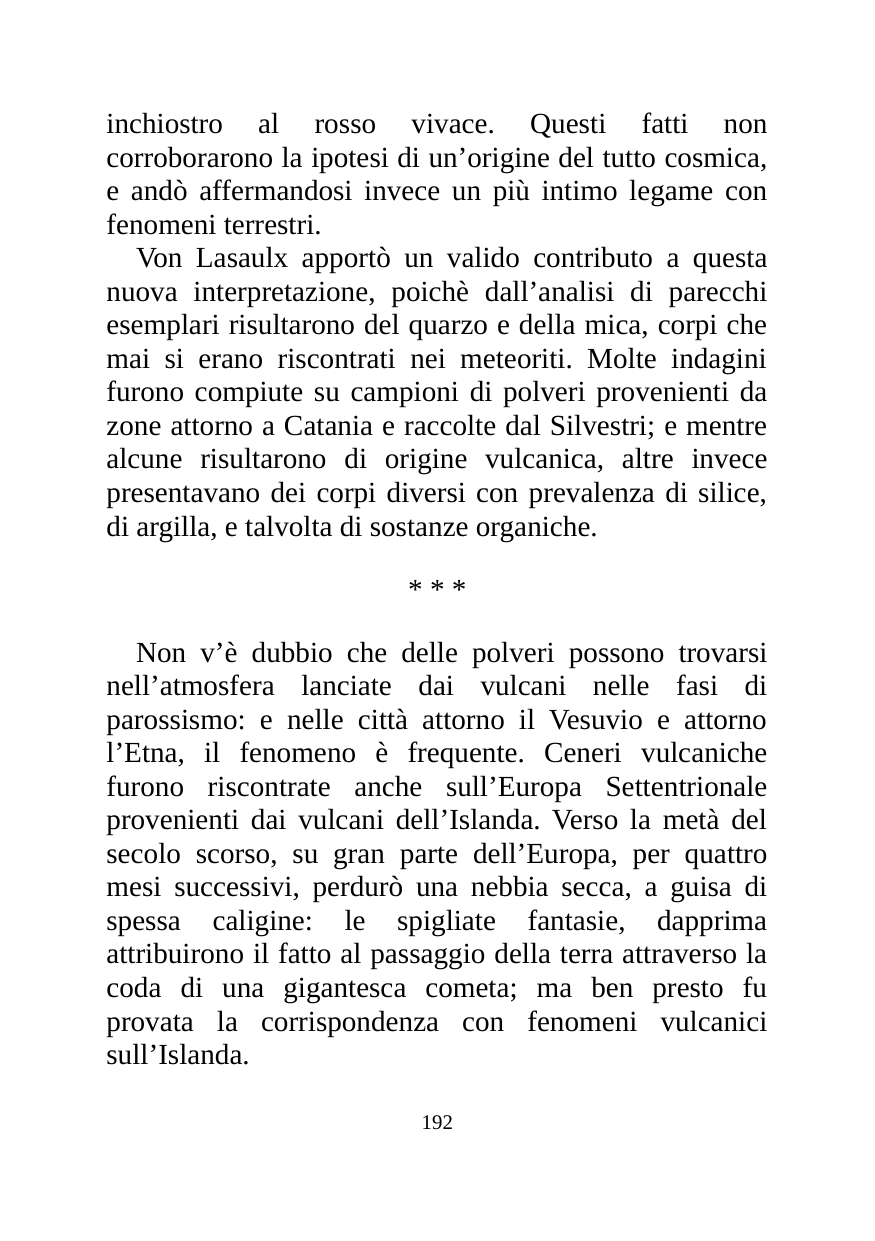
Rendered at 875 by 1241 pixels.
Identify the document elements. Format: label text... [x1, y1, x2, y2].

text * * * [106, 572, 768, 605]
text Von Lasaulx apportò un valido contributo a questa nuova interpretazione, poichè dall’analisi di parecchi esemplari risultarono del quarzo e della mica, corpi che mai si erano riscontrati nei meteoriti. Molte indagini furono compiute su campioni di polveri provenienti da zone attorno a Catania e raccolte dal Silvestri; e mentre alcune risultarono di origine vulcanica, altre invece presentavano dei corpi diversi con prevalenza di silice, di argilla, e talvolta di sostanze organiche. [106, 240, 768, 542]
text Non v’è dubbio che delle polveri possono trovarsi nell’atmosfera lanciate dai vulcani nelle fasi di parossismo: e nelle città attorno il Vesuvio e attorno l’Etna, il fenomeno è frequente. Ceneri vulcaniche furono riscontrate anche sull’Europa Settentrionale provenienti dai vulcani dell’Islanda. Verso la metà del secolo scorso, su gran parte dell’Europa, per quattro mesi successivi, perdurò una nebbia secca, a guisa di spessa caligine: le spigliate fantasie, dapprima attribuirono il fatto al passaggio della terra attraverso la coda di una gigantesca cometa; ma ben presto fu provata la corrispondenza con fenomeni vulcanici sull’Islanda. [106, 635, 768, 1071]
text inchiostro al rosso vivace. Questi fatti non corroborarono la ipotesi di un’origine del tutto cosmica, e andò affermandosi invece un più intimo legame con fenomeni terrestri. [106, 106, 768, 240]
